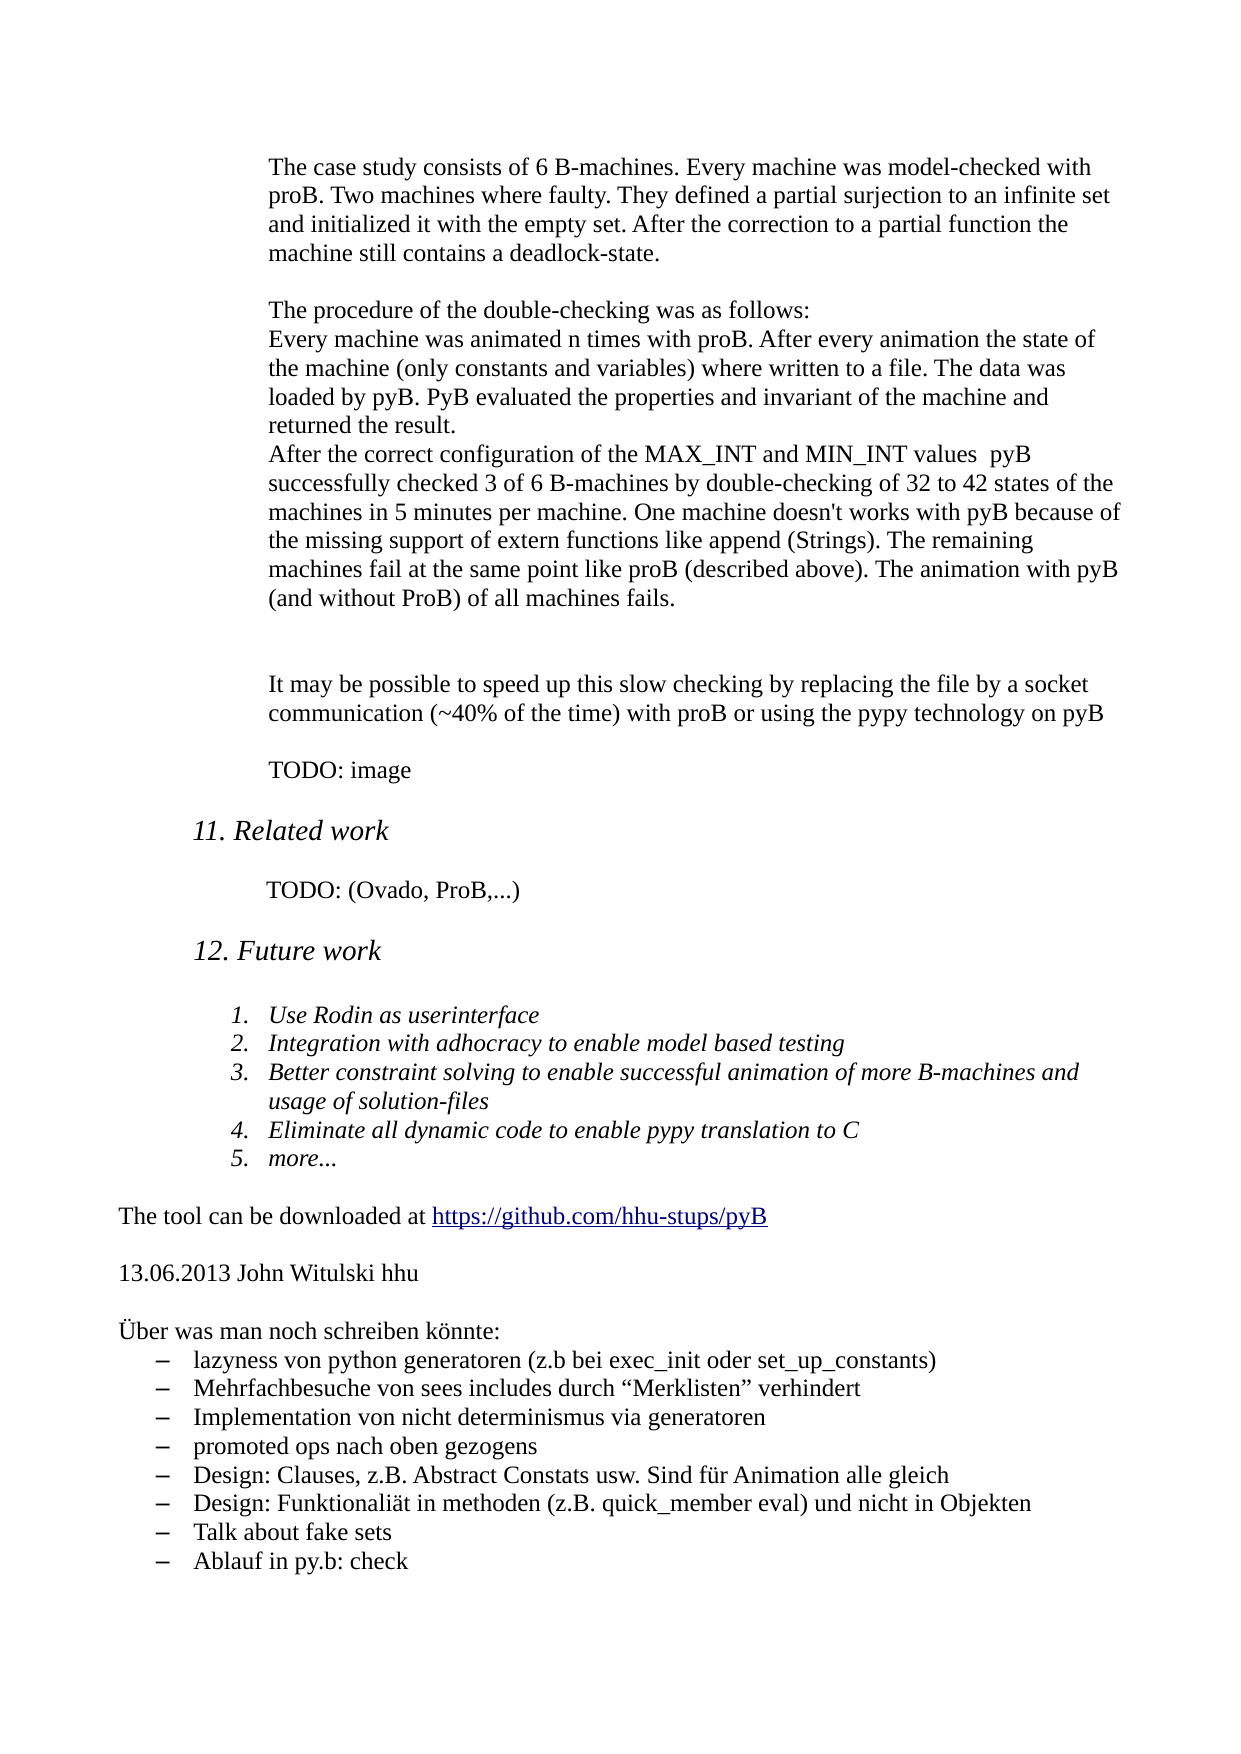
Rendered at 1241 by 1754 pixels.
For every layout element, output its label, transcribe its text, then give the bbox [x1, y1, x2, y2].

list Design: Clauses, z.B. Abstract Constats usw. Sind für Animation alle gleich [156, 1460, 1122, 1488]
list Talk about fake sets [156, 1517, 1122, 1546]
list Design: Funktionaliät in methoden (z.B. quick_member eval) und nicht in Objekten [156, 1488, 1122, 1517]
text 11. Related work [118, 813, 1122, 846]
list Mehrfachbesuche von sees includes durch “Merklisten” verhindert [156, 1373, 1122, 1402]
list 12. Future work [156, 933, 1122, 966]
list more... [231, 1143, 1122, 1172]
list It may be possible to speed up this slow checking by replacing the file by a socket communication (~40% of the time) with proB or using the pypy technology on pyB [231, 669, 1122, 727]
list The procedure of the double-checking was as follows: [231, 295, 1122, 324]
text 13.06.2013 John Witulski hhu [118, 1258, 1122, 1287]
list Integration with adhocracy to enable model based testing [231, 1028, 1122, 1057]
list lazyness von python generatoren (z.b bei exec_init oder set_up_constants) [156, 1345, 1122, 1373]
list After the correct configuration of the MAX_INT and MIN_INT values pyB successfully checked 3 of 6 B-machines by double-checking of 32 to 42 states of the machines in 5 minutes per machine. One machine doesn't works with pyB because of the missing support of extern functions like append (Strings). The remaining machines fail at the same point like proB (described above). The animation with pyB (and without ProB) of all machines fails. [231, 439, 1122, 612]
list Implementation von nicht determinismus via generatoren [156, 1402, 1122, 1431]
text Über was man noch schreiben könnte: [118, 1316, 1122, 1345]
list Ablauf in py.b: check [156, 1546, 1122, 1575]
list The case study consists of 6 B-machines. Every machine was model-checked with proB. Two machines where faulty. They defined a partial surjection to an infinite set and initialized it with the empty set. After the correction to a partial function the machine still contains a deadlock-state. [231, 152, 1122, 267]
list Eliminate all dynamic code to enable pypy translation to C [231, 1115, 1122, 1143]
list Better constraint solving to enable successful animation of more B-machines and usage of solution-files [231, 1057, 1122, 1115]
list Use Rodin as userinterface [231, 1000, 1122, 1028]
text TODO: (Ovado, ProB,...) [118, 875, 1122, 904]
list Every machine was animated n times with proB. After every animation the state of the machine (only constants and variables) where written to a file. The data was loaded by pyB. PyB evaluated the properties and invariant of the machine and returned the result. [231, 324, 1122, 439]
list promoted ops nach oben gezogens [156, 1431, 1122, 1460]
list TODO: image [231, 755, 1122, 784]
text The tool can be downloaded at https://github.com/hhu-stups/pyB [118, 1201, 1122, 1230]
